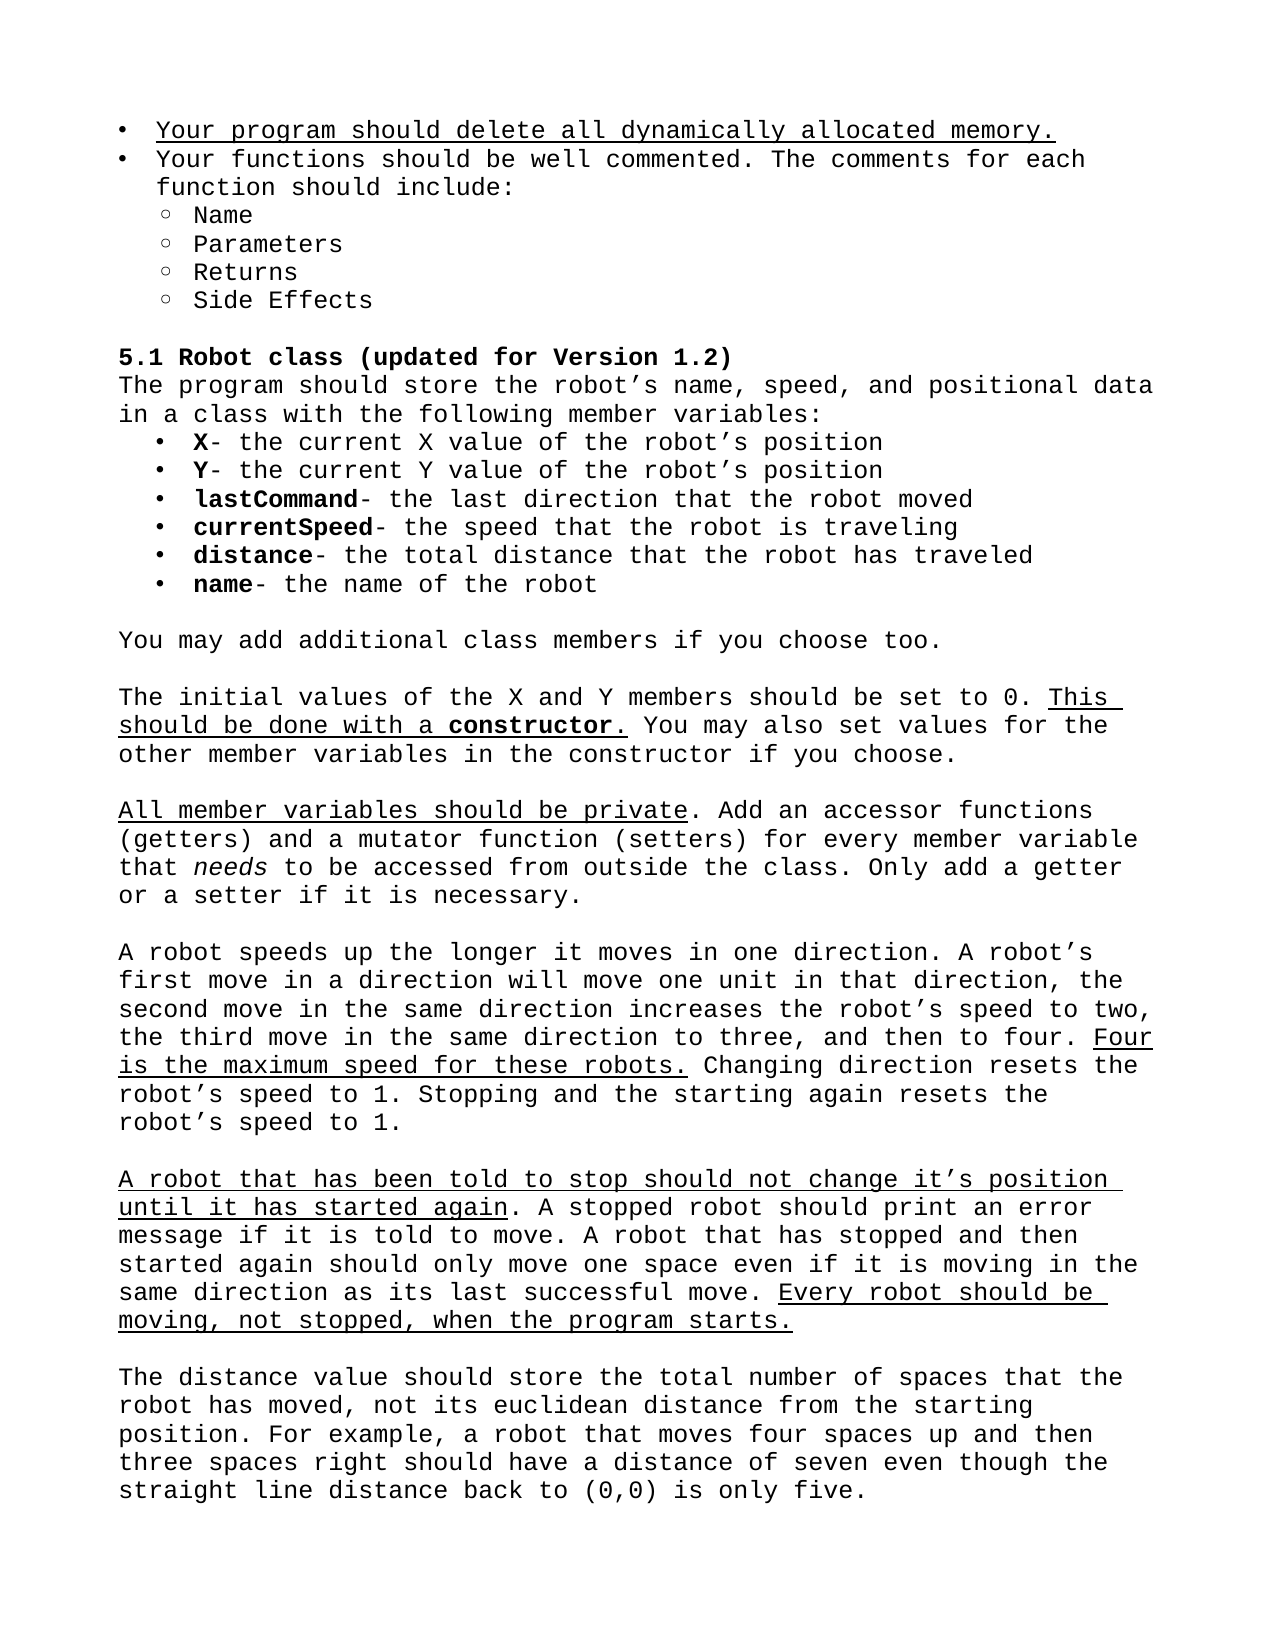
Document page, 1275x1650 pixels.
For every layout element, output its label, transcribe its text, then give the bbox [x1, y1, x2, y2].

list Side Effects [156, 288, 1157, 316]
text You may add additional class members if you choose too. [118, 628, 1157, 656]
text The initial values of the X and Y members should be set to 0. This should be done with a constructor. You may also set values for the other member variables in the constructor if you choose. [118, 685, 1157, 770]
list name- the name of the robot [156, 571, 1157, 600]
list Parameters [156, 231, 1157, 260]
list distance- the total distance that the robot has traveled [156, 543, 1157, 571]
list Your program should delete all dynamically allocated memory. [118, 118, 1157, 146]
list Y- the current Y value of the robot’s position [156, 458, 1157, 486]
list Your functions should be well commented. The comments for each function should include: [118, 146, 1157, 203]
text The distance value should store the total number of spaces that the robot has moved, not its euclidean distance from the starting position. For example, a robot that moves four spaces up and then three spaces right should have a distance of seven even though the straight line distance back to (0,0) is only five. [118, 1365, 1157, 1506]
text The program should store the robot’s name, speed, and positional data in a class with the following member variables: [118, 373, 1157, 430]
list Name [156, 203, 1157, 231]
list currentSpeed- the speed that the robot is traveling [156, 515, 1157, 543]
text A robot that has been told to stop should not change it’s position until it has started again. A stopped robot should print an error message if it is told to move. A robot that has stopped and then started again should only move one space even if it is moving in the same direction as its last successful move. Every robot should be moving, not stopped, when the program starts. [118, 1166, 1157, 1336]
list lastCommand- the last direction that the robot moved [156, 486, 1157, 515]
text A robot speeds up the longer it moves in one direction. A robot’s first move in a direction will move one unit in that direction, the second move in the same direction increases the robot’s speed to two, the third move in the same direction to three, and then to four. Four is the maximum speed for these robots. Changing direction resets the robot’s speed to 1. Stopping and the starting again resets the robot’s speed to 1. [118, 940, 1157, 1138]
list X- the current X value of the robot’s position [156, 430, 1157, 458]
list Returns [156, 260, 1157, 288]
text 5.1 Robot class (updated for Version 1.2) [118, 345, 1157, 373]
text All member variables should be private. Add an accessor functions (getters) and a mutator function (setters) for every member variable that needs to be accessed from outside the class. Only add a getter or a setter if it is necessary. [118, 798, 1157, 911]
